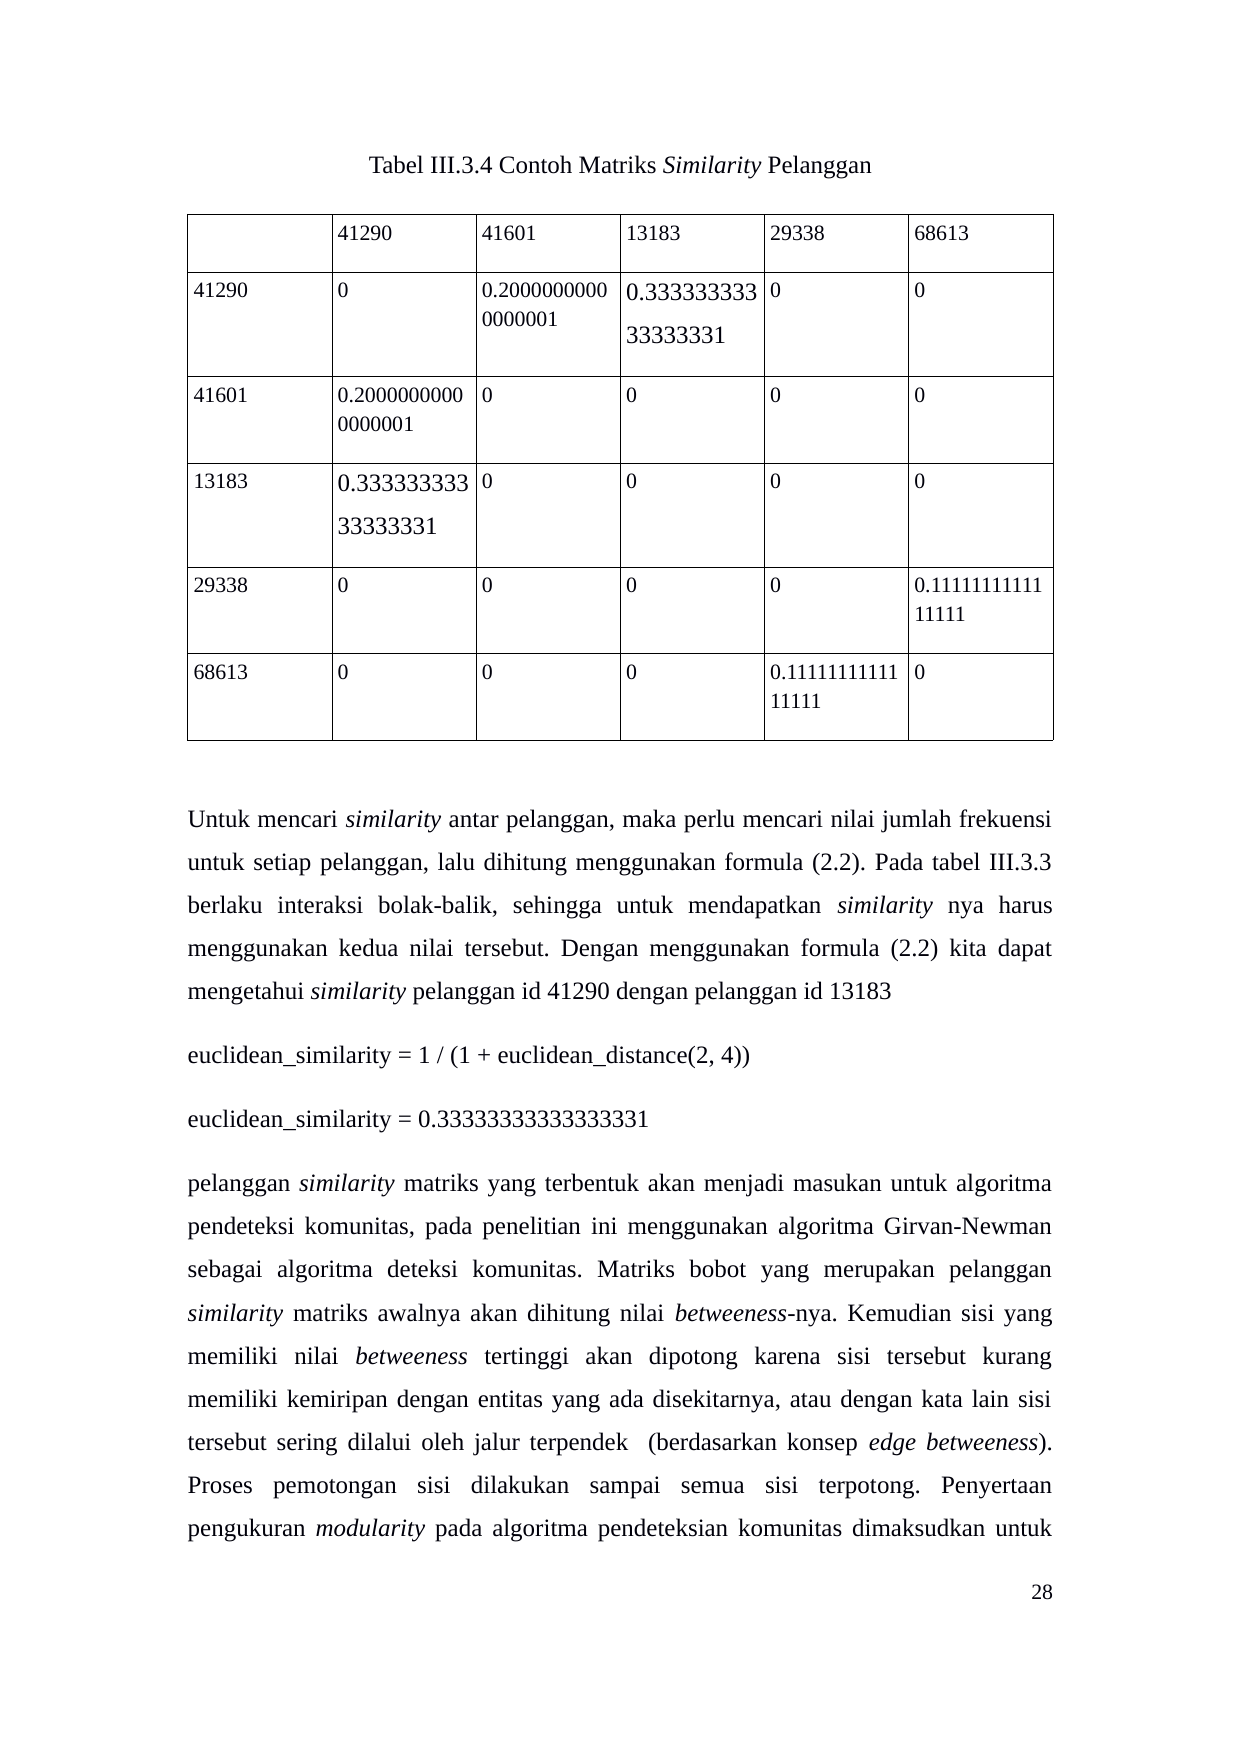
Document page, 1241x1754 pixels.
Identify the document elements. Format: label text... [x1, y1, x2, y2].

table_header [188, 215, 332, 272]
table_cell 41290 [188, 273, 332, 376]
table_cell 0 [621, 377, 764, 462]
text euclidean_similarity = 1 / (1 + euclidean_distance(2, 4)) [187, 1040, 1053, 1069]
table_cell 0.20000000000000001 [477, 273, 620, 376]
table_header 13183 [621, 215, 764, 272]
table_cell 0.1111111111111111 [909, 568, 1053, 653]
table_cell 0 [909, 377, 1053, 462]
table_cell 0 [621, 654, 764, 740]
table_cell 0 [333, 654, 476, 740]
table_cell 68613 [188, 654, 332, 740]
table_cell 0 [909, 464, 1053, 567]
table_cell 0 [765, 377, 908, 462]
text euclidean_similarity = 0.33333333333333331 [187, 1104, 1053, 1133]
table_cell 0 [621, 568, 764, 653]
table_cell 0 [477, 654, 620, 740]
table_header 29338 [765, 215, 908, 272]
table_cell 29338 [188, 568, 332, 653]
table_cell 0.20000000000000001 [333, 377, 476, 462]
table_cell 0 [765, 464, 908, 567]
table_header 41601 [477, 215, 620, 272]
table_header 68613 [909, 215, 1053, 272]
table_cell 0.1111111111111111 [765, 654, 908, 740]
table_cell 13183 [188, 464, 332, 567]
table_cell 0 [477, 464, 620, 567]
table_cell 41601 [188, 377, 332, 462]
table_cell 0 [765, 273, 908, 376]
table_cell 0.33333333333333331 [621, 273, 764, 376]
text Tabel III.3.4 Contoh Matriks Similarity Pelanggan [187, 150, 1053, 179]
text pelanggan similarity matriks yang terbentuk akan menjadi masukan untuk algoritma pendeteksi komunitas, pada penelitian ini menggunakan algoritma Girvan-Newman sebagai algoritma deteksi komunitas. Matriks bobot yang merupakan pelanggan similarity matriks awalnya akan dihitung nilai betweeness-nya. Kemudian sisi yang memiliki nilai betweeness tertinggi akan dipotong karena sisi tersebut kurang memiliki kemiripan dengan entitas yang ada disekitarnya, atau dengan kata lain sisi tersebut sering dilalui oleh jalur terpendek (berdasarkan konsep edge betweeness). Proses pemotongan sisi dilakukan sampai semua sisi terpotong. Penyertaan pengukuran modularity pada algoritma pendeteksian komunitas dimaksudkan untuk [187, 1168, 1053, 1542]
table_cell 0 [333, 273, 476, 376]
table_cell 0 [477, 568, 620, 653]
table_cell 0 [765, 568, 908, 653]
text Untuk mencari similarity antar pelanggan, maka perlu mencari nilai jumlah frekuensi untuk setiap pelanggan, lalu dihitung menggunakan formula (2.2). Pada tabel III.3.3 berlaku interaksi bolak-balik, sehingga untuk mendapatkan similarity nya harus menggunakan kedua nilai tersebut. Dengan menggunakan formula (2.2) kita dapat mengetahui similarity pelanggan id 41290 dengan pelanggan id 13183 [187, 804, 1053, 1005]
table_header 41290 [333, 215, 476, 272]
table_cell 0 [909, 654, 1053, 740]
table_cell 0 [333, 568, 476, 653]
table_cell 0 [909, 273, 1053, 376]
table_cell 0 [621, 464, 764, 567]
table_cell 0.33333333333333331 [333, 464, 476, 567]
table_cell 0 [477, 377, 620, 462]
